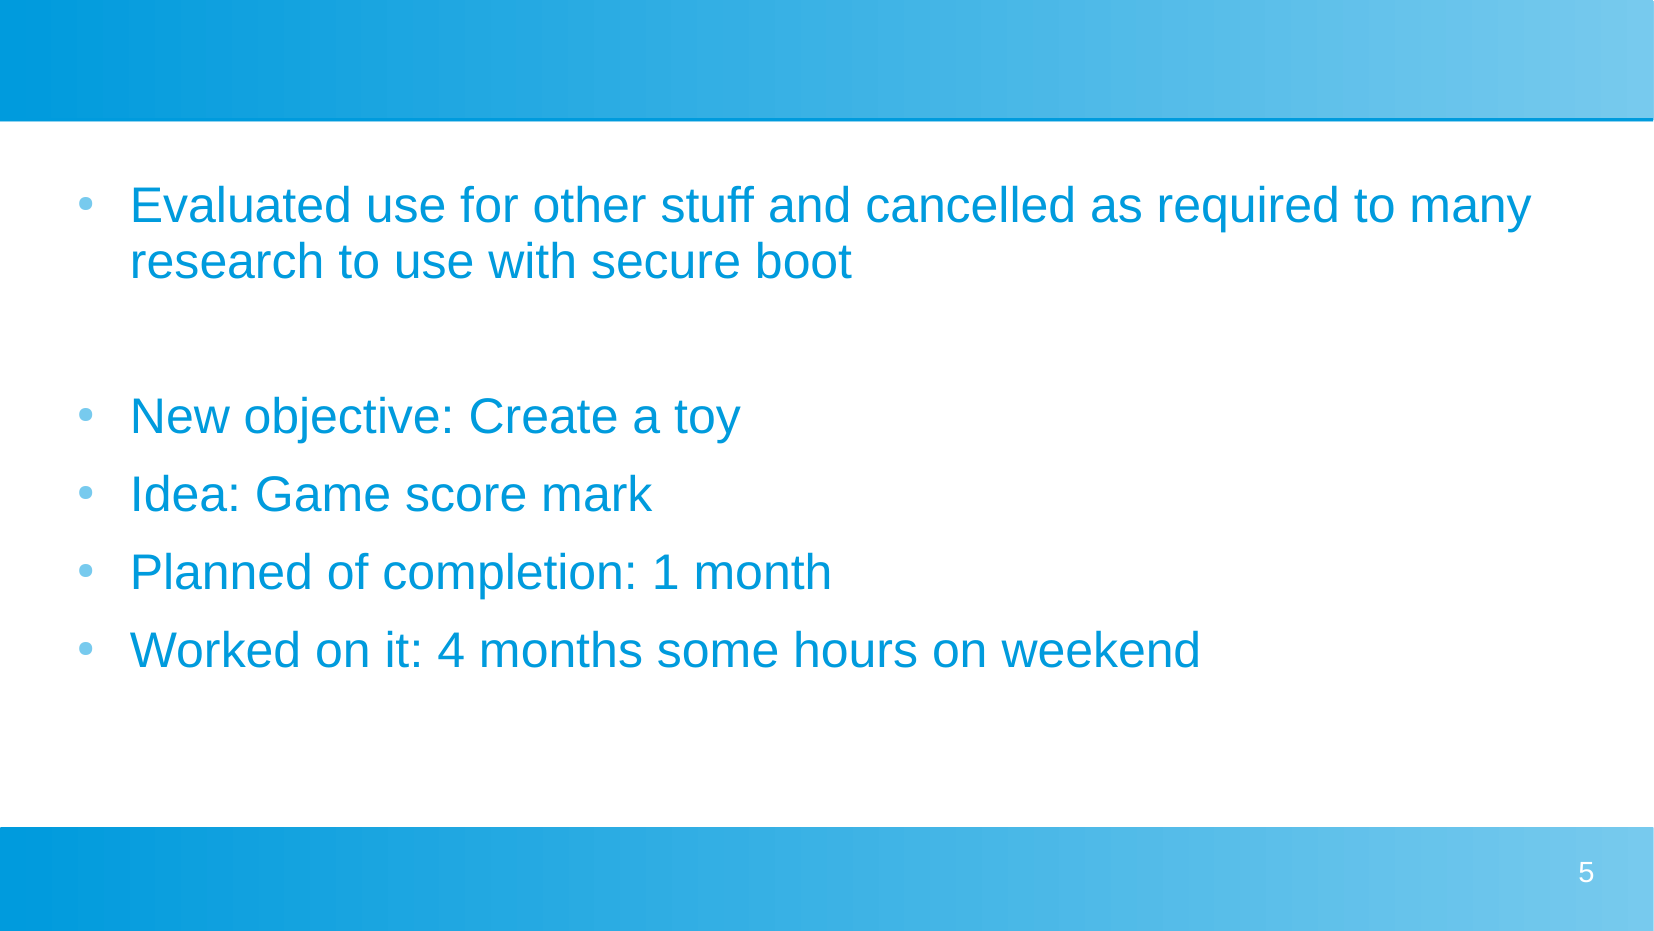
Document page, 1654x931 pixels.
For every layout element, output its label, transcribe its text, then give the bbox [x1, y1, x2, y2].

list Evaluated use for other stuff and cancelled as required to many research to use with secure boot New objective: Create a toy Idea: Game score mark Planned of completion: 1 month Worked on it: 4 months some hours on weekend [59, 177, 1595, 768]
